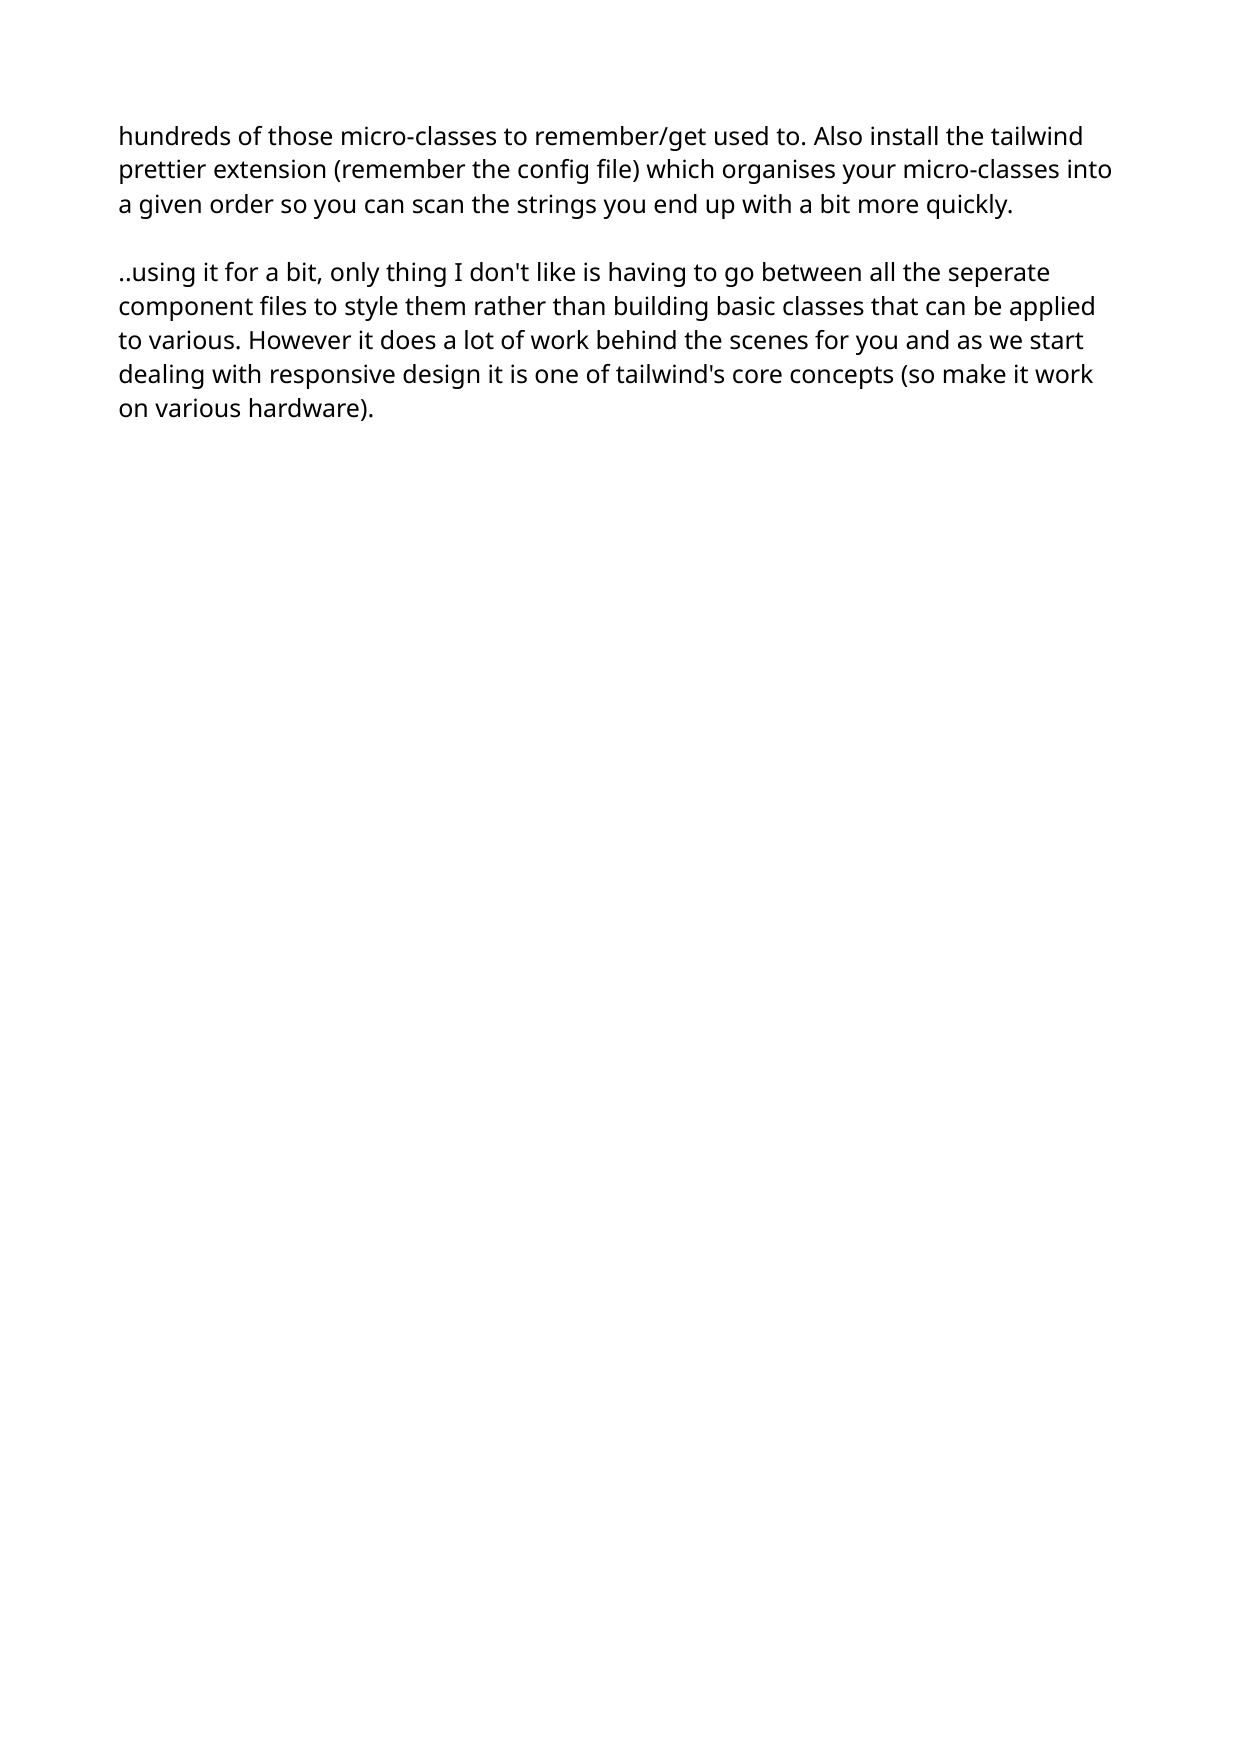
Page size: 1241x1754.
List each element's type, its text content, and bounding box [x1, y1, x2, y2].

text ..using it for a bit, only thing I don't like is having to go between all the seperate component files to style them rather than building basic classes that can be applied to various. However it does a lot of work behind the scenes for you and as we start dealing with responsive design it is one of tailwind's core concepts (so make it work on various hardware). [118, 254, 1122, 425]
text hundreds of those micro-classes to remember/get used to. Also install the tailwind prettier extension (remember the config file) which organises your micro-classes into a given order so you can scan the strings you end up with a bit more quickly. [118, 118, 1122, 220]
